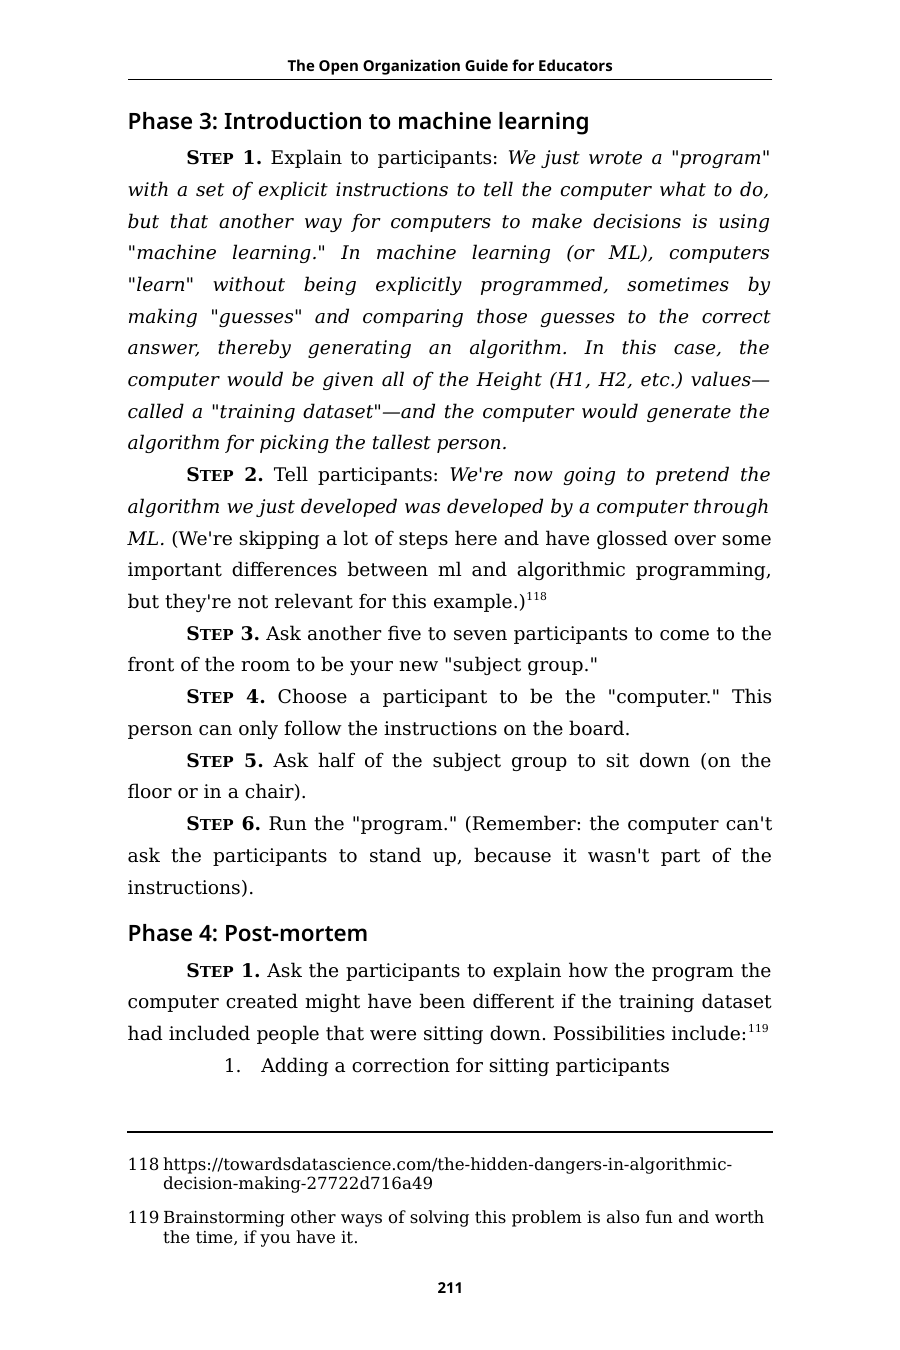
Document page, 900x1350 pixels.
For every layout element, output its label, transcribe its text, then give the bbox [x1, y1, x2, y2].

text Step 4. Choose a participant to be the "computer." This person can only follow the instructions on the board. [127, 686, 772, 740]
subtitle Phase 4: Post-mortem [127, 921, 772, 947]
list Adding a correction for sitting participants [223, 1054, 772, 1076]
text Brainstorming other ways of solving this problem is also fun and worth the time, if you have it. [127, 1208, 772, 1247]
text Step 2. Tell participants: We're now going to pretend the algorithm we just developed was developed by a computer through ML. (We're skipping a lot of steps here and have glossed over some important differences between ml and algorithmic programming, but they're not relevant for this example.) [127, 464, 772, 613]
text Step 5. Ask half of the subject group to sit down (on the floor or in a chair). [127, 750, 772, 803]
subtitle Phase 3: Introduction to machine learning [127, 109, 772, 135]
text Step 1. Explain to participants: We just wrote a "program" with a set of explicit instructions to tell the computer what to do, but that another way for computers to make decisions is using "machine learning." In machine learning (or ML), computers "learn" without being explicitly programmed, sometimes by making "guesses" and comparing those guesses to the correct answer, thereby generating an algorithm. In this case, the computer would be given all of the Height (H1, H2, etc.) values—called a "training dataset"—and the computer would generate the algorithm for picking the tallest person. [127, 147, 772, 454]
text Step 1. Ask the participants to explain how the program the computer created might have been different if the training dataset had included people that were sitting down. Possibilities include: [127, 959, 772, 1045]
text Step 3. Ask another five to seven participants to come to the front of the room to be your new "subject group." [127, 623, 772, 676]
text Step 6. Run the "program." (Remember: the computer can't ask the participants to stand up, because it wasn't part of the instructions). [127, 813, 772, 899]
text https://towardsdatascience.com/the-hidden-dangers-in-algorithmic-decision-making-27722d716a49 [127, 1154, 772, 1193]
